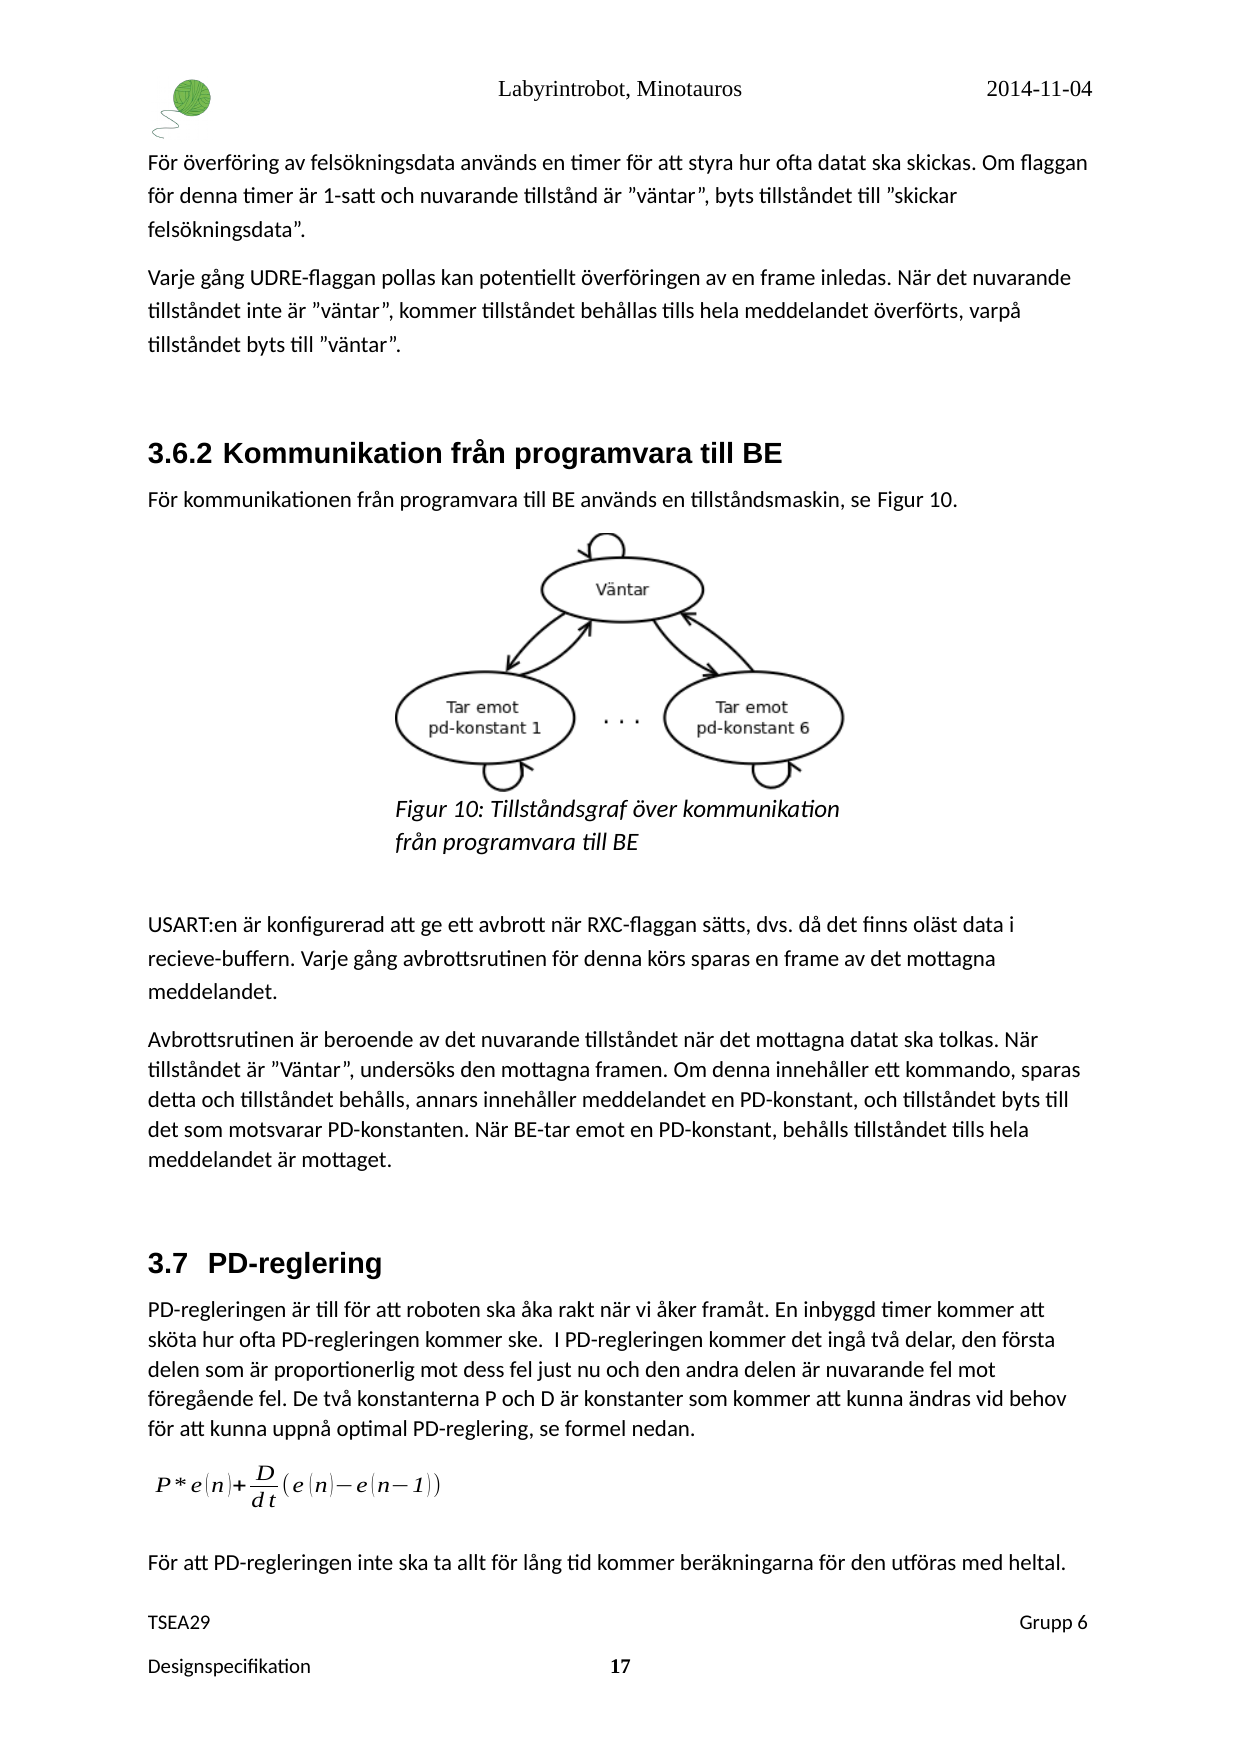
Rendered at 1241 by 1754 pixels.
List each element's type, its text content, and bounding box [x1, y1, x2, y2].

text För överföring av felsökningsdata används en timer för att styra hur ofta datat ska skickas. Om flaggan för denna timer är 1-satt och nuvarande tillstånd är ”väntar”, byts tillståndet till ”skickar felsökningsdata”. [148, 148, 1093, 243]
picture [150, 76, 214, 141]
text Figur 10: Tillståndsgraf över kommunikation från programvara till BE [395, 792, 845, 857]
subtitle PD-reglering [148, 1247, 1093, 1280]
text USART:en är konfigurerad att ge ett avbrott när RXC-flaggan sätts, dvs. då det finns oläst data i recieve-buffern. Varje gång avbrottsrutinen för denna körs sparas en frame av det mottagna meddelandet. [148, 910, 1093, 1005]
text Varje gång UDRE-flaggan pollas kan potentiellt överföringen av en frame inledas. När det nuvarande tillståndet inte är ”väntar”, kommer tillståndet behållas tills hela meddelandet överförts, varpå tillståndet byts till ”väntar”. [148, 263, 1093, 358]
text För att PD-regleringen inte ska ta allt för lång tid kommer beräkningarna för den utföras med heltal. [148, 1548, 1093, 1576]
text Avbrottsrutinen är beroende av det nuvarande tillståndet när det mottagna datat ska tolkas. När tillståndet är ”Väntar”, undersöks den mottagna framen. Om denna innehåller ett kommando, sparas detta och tillståndet behålls, annars innehåller meddelandet en PD-konstant, och tillståndet byts till det som motsvarar PD-konstanten. När BE-tar emot en PD-konstant, behålls tillståndet tills hela meddelandet är mottaget. [148, 1026, 1093, 1173]
subtitle Kommunikation från programvara till BE [148, 437, 1093, 470]
text PD-regleringen är till för att roboten ska åka rakt när vi åker framåt. En inbyggd timer kommer att sköta hur ofta PD-regleringen kommer ske. I PD-regleringen kommer det ingå två delar, den första delen som är proportionerlig mot dess fel just nu och den andra delen är nuvarande fel mot föregående fel. De två konstanterna P och D är konstanter som kommer att kunna ändras vid behov för att kunna uppnå optimal PD-reglering, se formel nedan. [148, 1295, 1093, 1442]
picture [395, 533, 846, 792]
text För kommunikationen från programvara till BE används en tillståndsmaskin, se Figur 10. [148, 485, 1093, 513]
